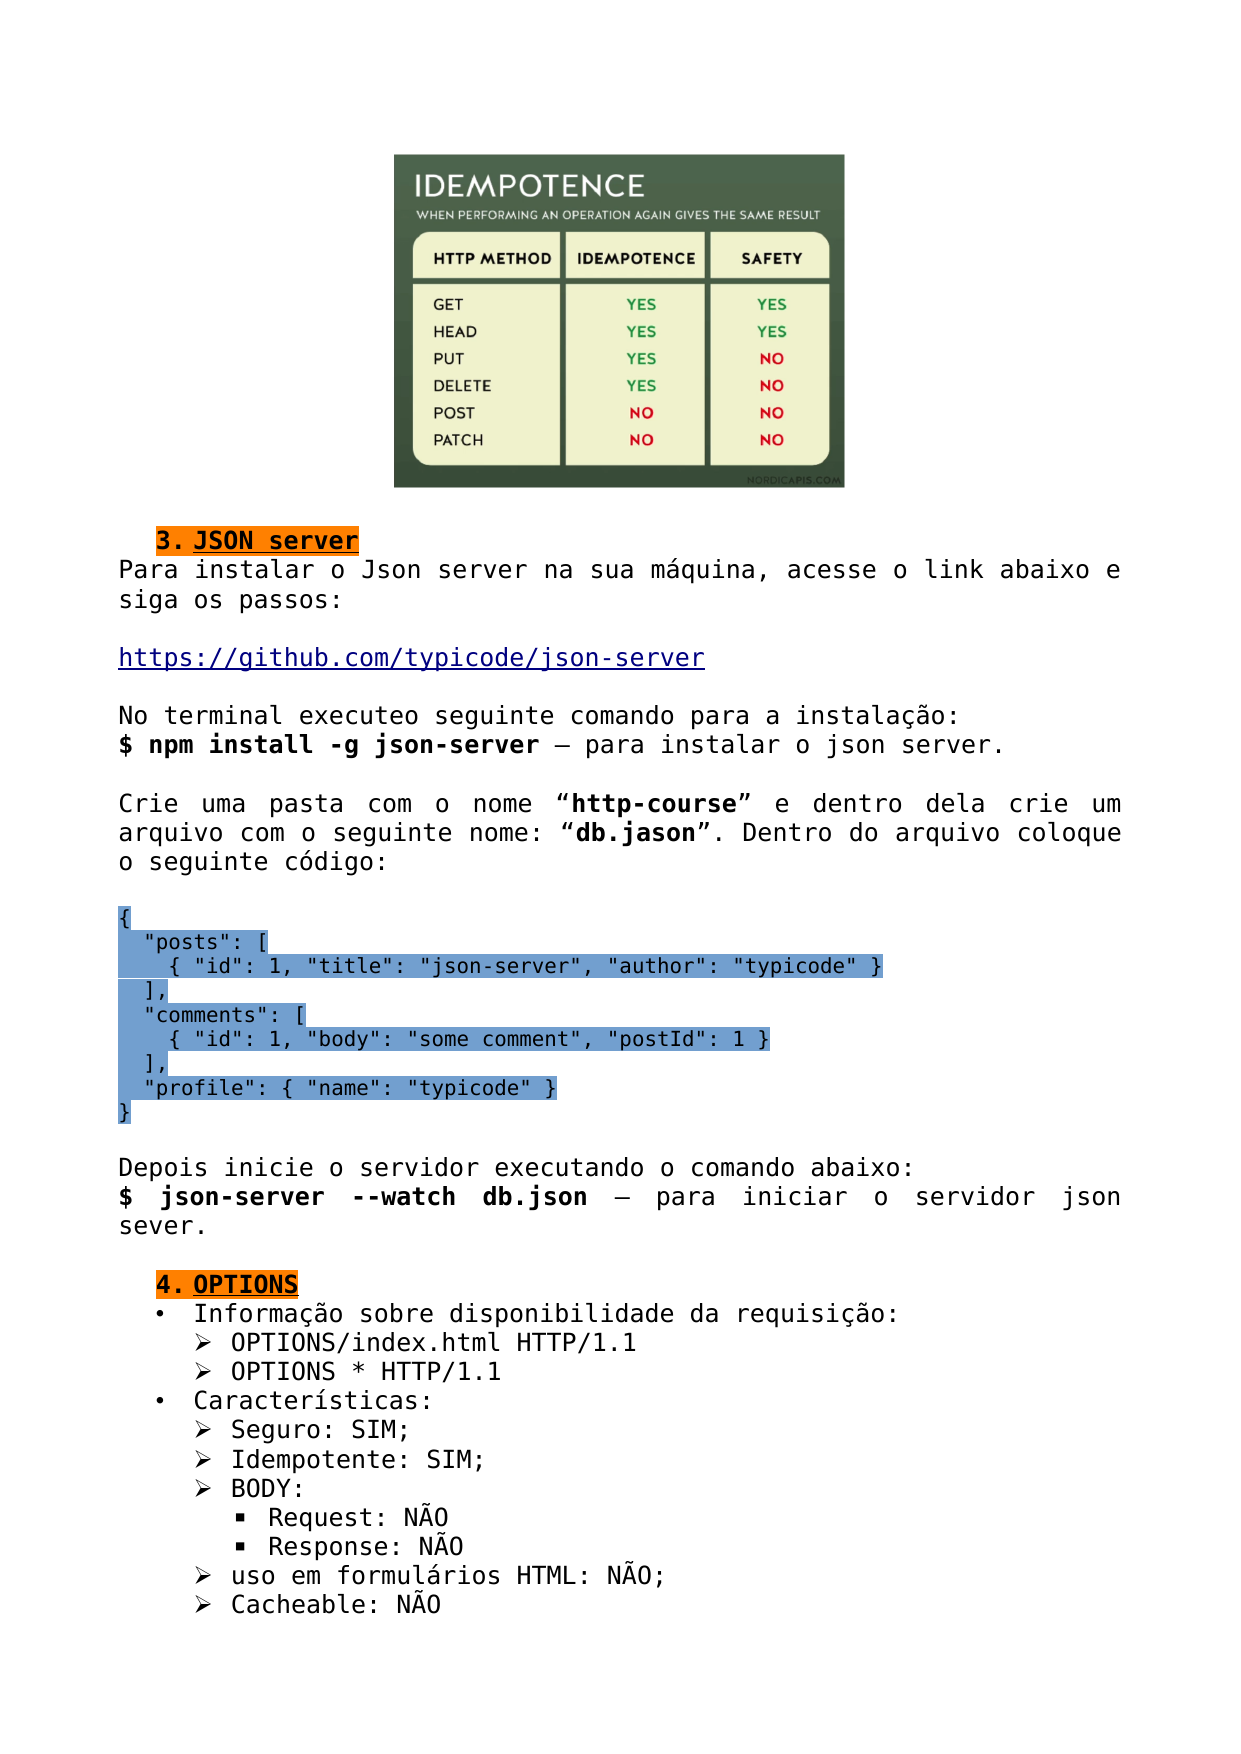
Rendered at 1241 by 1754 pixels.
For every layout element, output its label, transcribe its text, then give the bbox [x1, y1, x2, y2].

text $ json-server --watch db.json – para iniciar o servidor json sever. [118, 1182, 1122, 1241]
text ], [118, 1051, 1122, 1076]
text ], [118, 978, 1122, 1003]
text Depois inicie o servidor executando o comando abaixo: [118, 1153, 1122, 1182]
list Informação sobre disponibilidade da requisição: [156, 1299, 1122, 1328]
text $ npm install -g json-server – para instalar o json server. [118, 731, 1122, 760]
list JSON server [193, 526, 1122, 556]
text "posts": [ [118, 930, 1122, 954]
text "profile": { "name": "typicode" } [118, 1076, 1122, 1100]
list Response: NÃO [231, 1532, 1122, 1562]
list OPTIONS [193, 1270, 1122, 1299]
text No terminal executeo seguinte comando para a instalação: [118, 701, 1122, 731]
text { [118, 906, 1122, 930]
text Para instalar o Json server na sua máquina, acesse o link abaixo e siga os passos: [118, 556, 1122, 614]
list uso em formulários HTML: NÃO; [193, 1562, 1122, 1591]
text https://github.com/typicode/json-server [118, 643, 1122, 672]
list OPTIONS * HTTP/1.1 [193, 1357, 1122, 1387]
list Características: [156, 1387, 1122, 1416]
list OPTIONS/index.html HTTP/1.1 [193, 1328, 1122, 1357]
text Crie uma pasta com o nome “http-course” e dentro dela crie um arquivo com o seguinte nome: “db.jason”. Dentro do arquivo coloque o seguinte código: [118, 789, 1122, 876]
list Request: NÃO [231, 1503, 1122, 1532]
list Seguro: SIM; [193, 1416, 1122, 1445]
list BODY: [193, 1474, 1122, 1503]
picture [386, 146, 682, 498]
text } [118, 1100, 1122, 1124]
list Cacheable: NÃO [193, 1591, 1122, 1620]
text { "id": 1, "title": "json-server", "author": "typicode" } [118, 954, 1122, 978]
list Idempotente: SIM; [193, 1445, 1122, 1474]
text "comments": [ [118, 1003, 1122, 1027]
text { "id": 1, "body": "some comment", "postId": 1 } [118, 1027, 1122, 1051]
